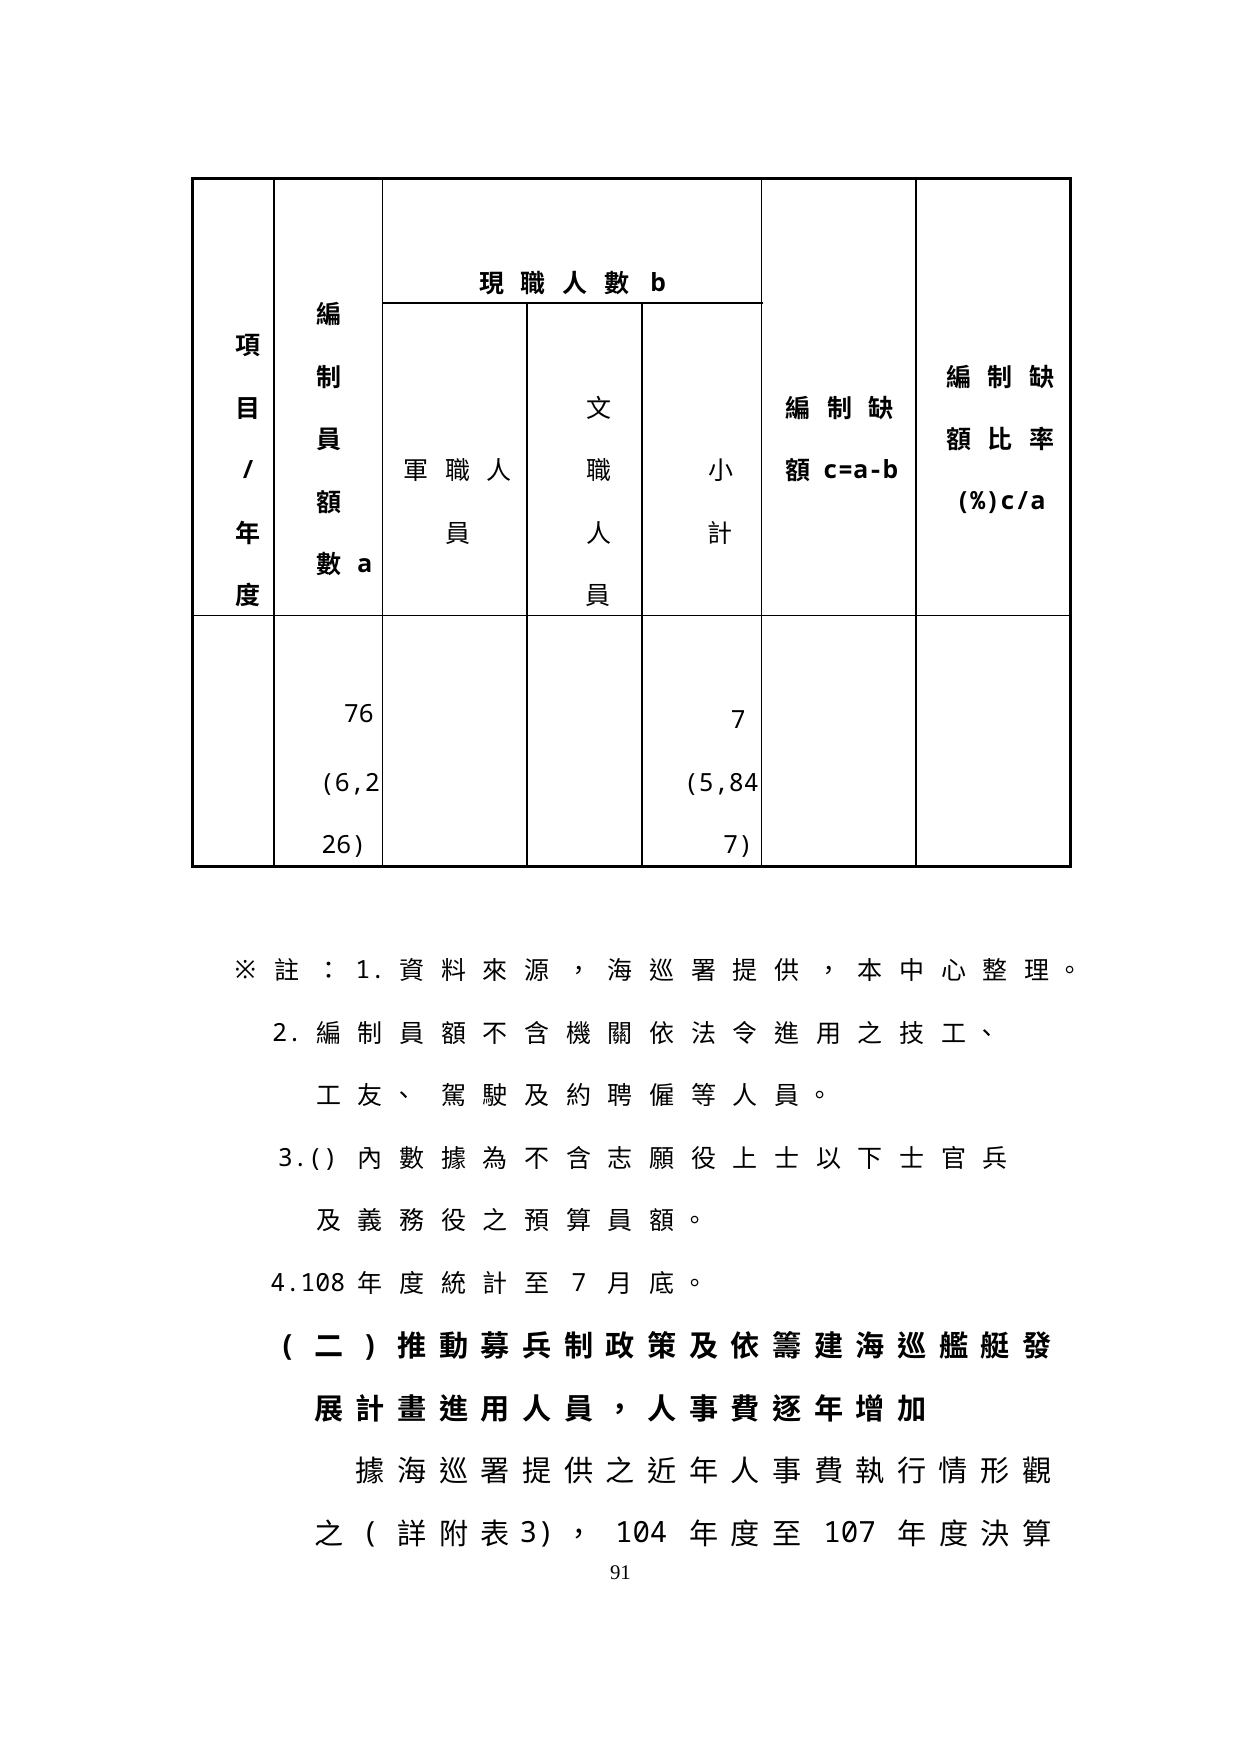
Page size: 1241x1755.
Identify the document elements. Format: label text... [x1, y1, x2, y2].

text 4.108年度統計至7月底。 [261, 1240, 1057, 1302]
text 3.()內數據為不含志願役上士以下士官兵及義務役之預算員額。 [261, 1115, 1057, 1240]
table_cell 文職人員 [528, 304, 641, 615]
table_header 項目/年度 [194, 180, 273, 615]
table_cell [528, 616, 641, 865]
text 2.編制員額不含機關依法令進用之技工、工友、駕駛及約聘僱等人員。 [261, 990, 1057, 1115]
table_cell [383, 616, 526, 865]
table_cell 小計 [643, 304, 761, 615]
table_cell [917, 616, 1069, 865]
text 據海巡署提供之近年人事費執行情形觀之(詳附表3)，104年度至107年度決算 [271, 1427, 1058, 1552]
table_cell [762, 616, 915, 865]
table_cell 軍職人員 [383, 304, 526, 615]
table_cell 7 (5,847) [643, 616, 761, 865]
table_cell 76 (6,226) [275, 616, 382, 865]
text ※註：1.資料來源，海巡署提供，本中心整理。 [187, 927, 1163, 990]
table_header 現職人數b [383, 180, 761, 302]
text (二)推動募兵制政策及依籌建海巡艦艇發展計畫進用人員，人事費逐年增加 [242, 1302, 1058, 1427]
table_cell [194, 616, 273, 865]
table_header 編制缺額比率(%)c/a [917, 180, 1069, 615]
table_header 編制缺額c=a-b [762, 180, 915, 615]
table_header 編制員額數a [275, 180, 382, 615]
